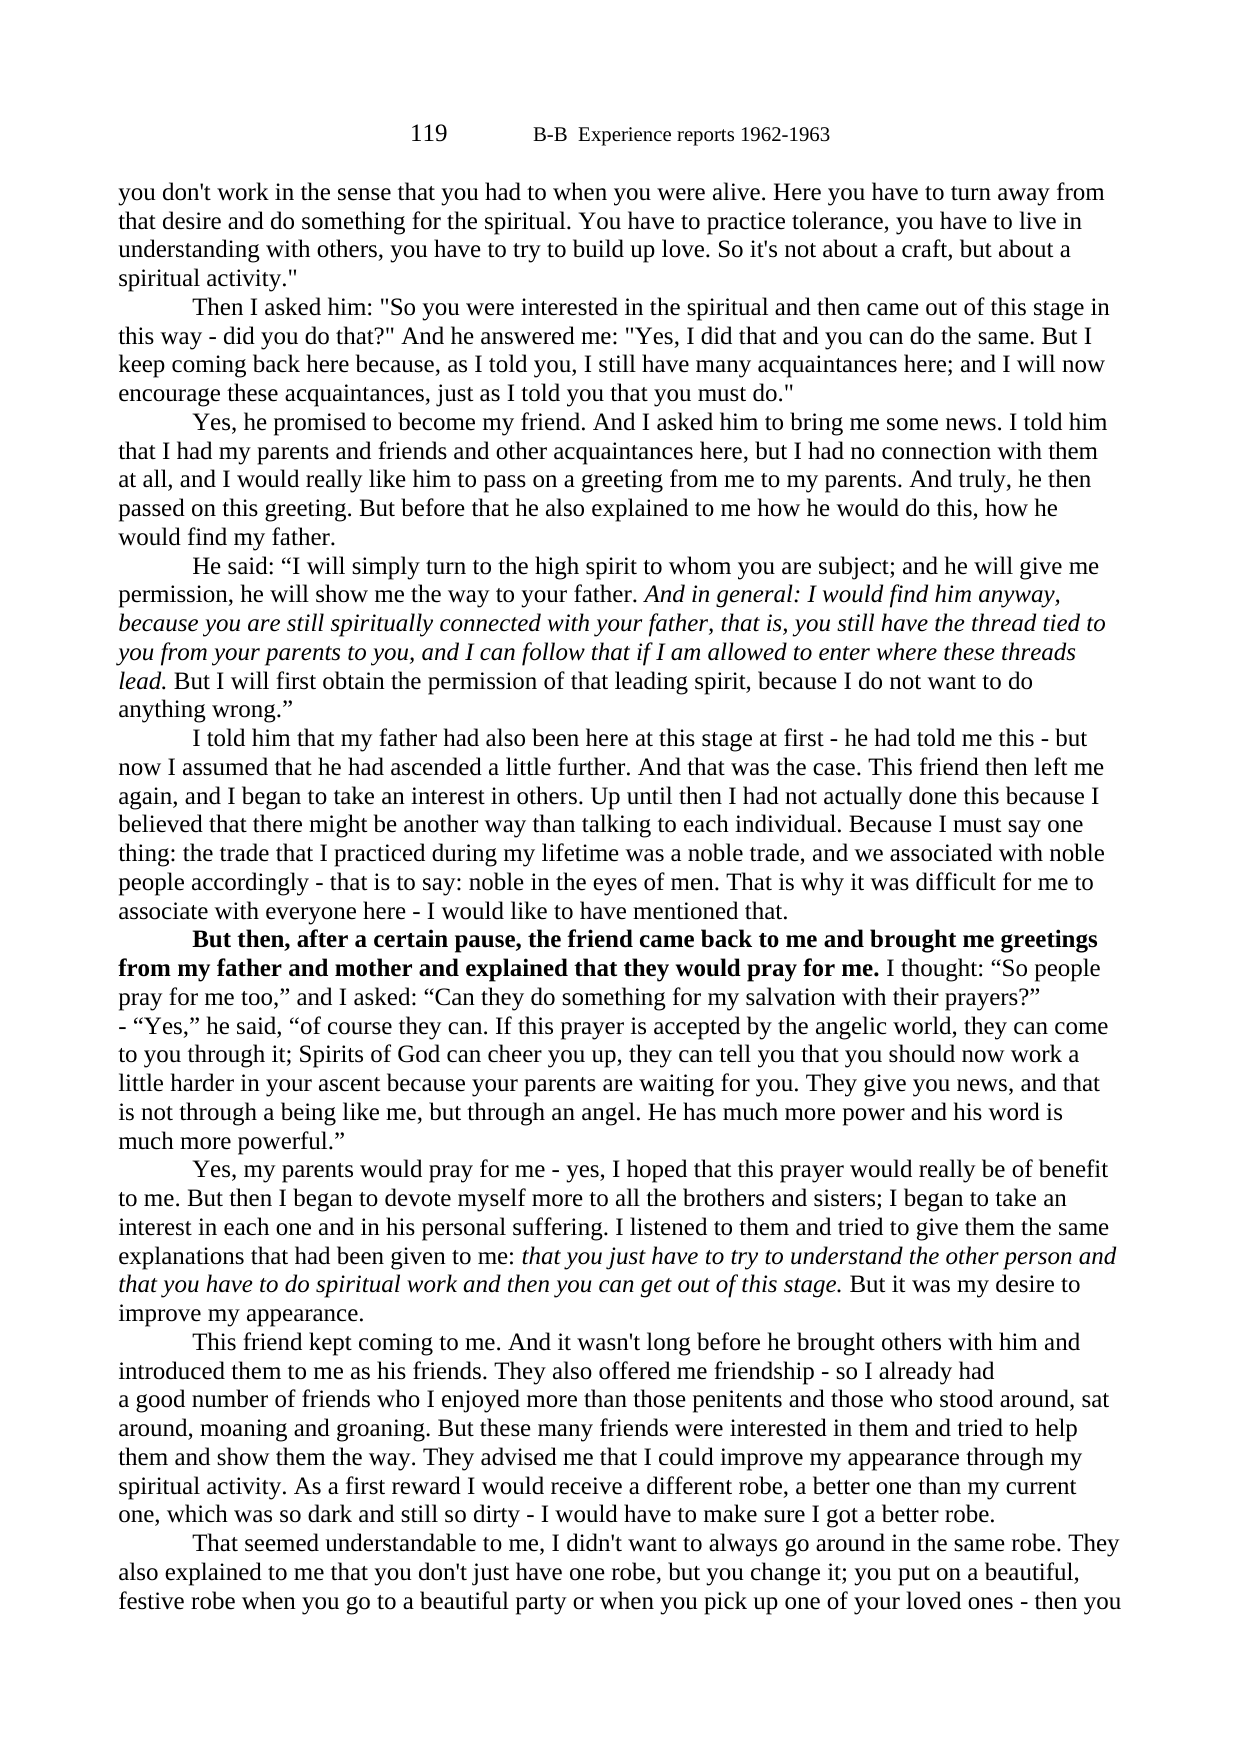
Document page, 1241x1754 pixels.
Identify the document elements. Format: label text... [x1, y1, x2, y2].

text Yes, he promised to become my friend. And I asked him to bring me some news. I told him that I had my parents and friends and other acquaintances here, but I had no connection with them at all, and I would really like him to pass on a greeting from me to my parents. And truly, he then passed on this greeting. But before that he also explained to me how he would do this, how he would find my father. [118, 407, 1122, 551]
text He said: “I will simply turn to the high spirit to whom you are subject; and he will give me permission, he will show me the way to your father. And in general: I would find him anyway, because you are still spiritually connected with your father, that is, you still have the thread tied to you from your parents to you, and I can follow that if I am allowed to enter where these threads lead. But I will first obtain the permission of that leading spirit, because I do not want to do anything wrong.” [118, 551, 1122, 723]
text This friend kept coming to me. And it wasn't long before he brought others with him and introduced them to me as his friends. They also offered me friendship - so I already had [118, 1327, 1122, 1384]
text That seemed understandable to me, I didn't want to always go around in the same robe. They also explained to me that you don't just have one robe, but you change it; you put on a beautiful, festive robe when you go to a beautiful party or when you pick up one of your loved ones - then you [118, 1528, 1122, 1614]
text Yes, my parents would pray for me - yes, I hoped that this prayer would really be of benefit to me. But then I began to devote myself more to all the brothers and sisters; I began to take an interest in each one and in his personal suffering. I listened to them and tried to give them the same explanations that had been given to me: that you just have to try to understand the other person and that you have to do spiritual work and then you can get out of this stage. But it was my desire to improve my appearance. [118, 1154, 1122, 1327]
text I told him that my father had also been here at this stage at first - he had told me this - but now I assumed that he had ascended a little further. And that was the case. This friend then left me again, and I began to take an interest in others. Up until then I had not actually done this because I believed that there might be another way than talking to each individual. Because I must say one thing: the trade that I practiced during my lifetime was a noble trade, and we associated with noble people accordingly - that is to say: noble in the eyes of men. That is why it was difficult for me to associate with everyone here - I would like to have mentioned that. [118, 723, 1122, 924]
text But then, after a certain pause, the friend came back to me and brought me greetings from my father and mother and explained that they would pray for me. I thought: “So people pray for me too,” and I asked: “Can they do something for my salvation with their prayers?” [118, 924, 1122, 1011]
text a good number of friends who I enjoyed more than those penitents and those who stood around, sat around, moaning and groaning. But these many friends were interested in them and tried to help them and show them the way. They advised me that I could improve my appearance through my spiritual activity. As a first reward I would receive a different robe, a better one than my current one, which was so dark and still so dirty - I would have to make sure I got a better robe. [118, 1384, 1122, 1528]
text Then I asked him: "So you were interested in the spiritual and then came out of this stage in this way - did you do that?" And he answered me: "Yes, I did that and you can do the same. But I keep coming back here because, as I told you, I still have many acquaintances here; and I will now encourage these acquaintances, just as I told you that you must do." [118, 292, 1122, 407]
text - “Yes,” he said, “of course they can. If this prayer is accepted by the angelic world, they can come to you through it; Spirits of God can cheer you up, they can tell you that you should now work a little harder in your ascent because your parents are waiting for you. They give you news, and that is not through a being like me, but through an angel. He has much more power and his word is much more powerful.” [118, 1011, 1122, 1154]
text you don't work in the sense that you had to when you were alive. Here you have to turn away from that desire and do something for the spiritual. You have to practice tolerance, you have to live in understanding with others, you have to try to build up love. So it's not about a craft, but about a spiritual activity." [118, 177, 1122, 292]
